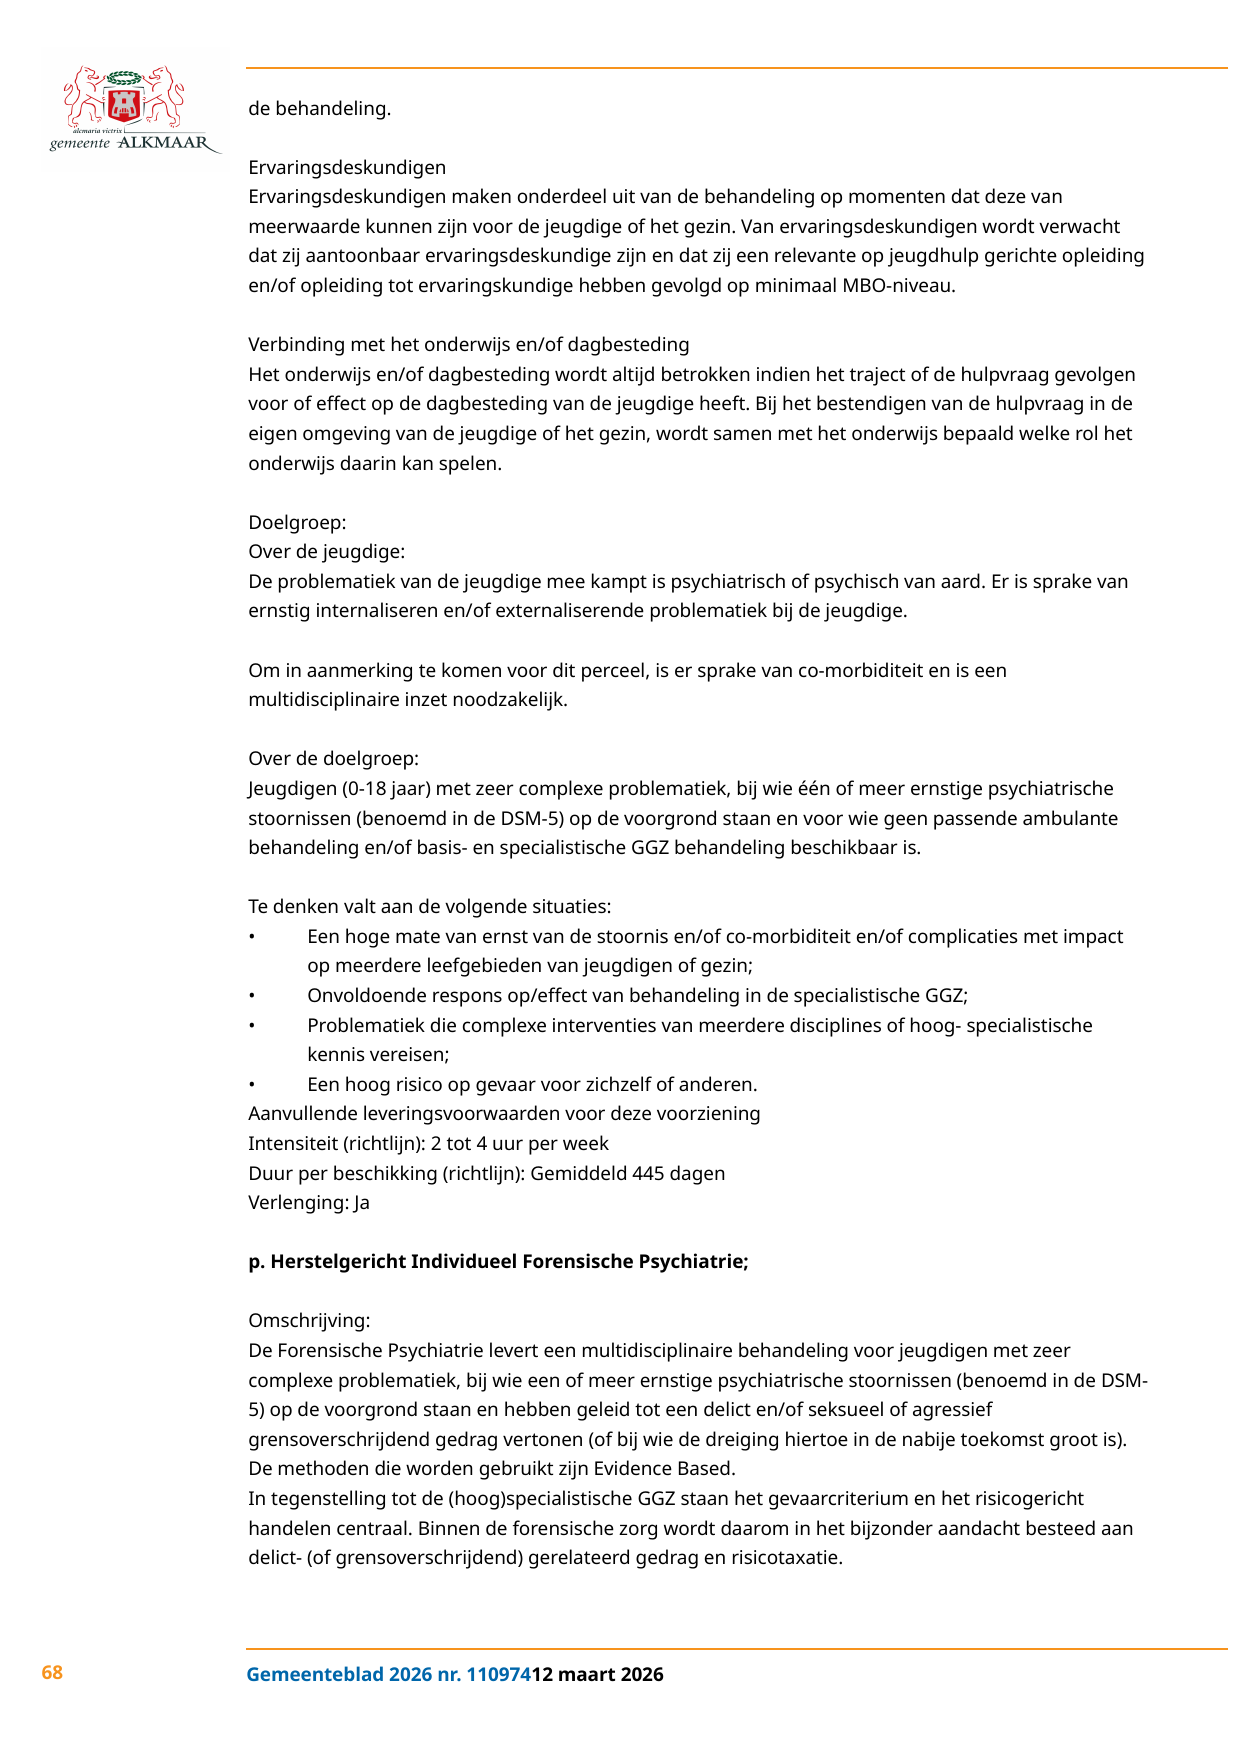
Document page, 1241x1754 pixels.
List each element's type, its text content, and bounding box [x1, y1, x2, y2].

text Om in aanmerking te komen voor dit perceel, is er sprake van co-morbiditeit en is een multidisciplinaire inzet noodzakelijk. [248, 657, 1152, 712]
text Aanvullende leveringsvoorwaarden voor deze voorziening [248, 1101, 1152, 1126]
picture [41, 47, 231, 172]
text Jeugdigen (0-18 jaar) met zeer complexe problematiek, bij wie één of meer ernstige psychiatrische stoornissen (benoemd in de DSM-5) op de voorgrond staan en voor wie geen passende ambulante behandeling en/of basis- en specialistische GGZ behandeling beschikbaar is. [248, 775, 1152, 860]
text de behandeling. [248, 95, 1152, 121]
text Duur per beschikking (richtlijn): Gemiddeld 445 dagen [248, 1160, 1152, 1186]
text Ervaringsdeskundigen maken onderdeel uit van de behandeling op momenten dat deze van meerwaarde kunnen zijn voor de jeugdige of het gezin. Van ervaringsdeskundigen wordt verwacht dat zij aantoonbaar ervaringsdeskundige zijn en dat zij een relevante op jeugdhulp gerichte opleiding en/of opleiding tot ervaringskundige hebben gevolgd op minimaal MBO-niveau. [248, 183, 1152, 298]
text Het onderwijs en/of dagbesteding wordt altijd betrokken indien het traject of de hulpvraag gevolgen voor of effect op de dagbesteding van de jeugdige heeft. Bij het bestendigen van de hulpvraag in de eigen omgeving van de jeugdige of het gezin, wordt samen met het onderwijs bepaald welke rol het onderwijs daarin kan spelen. [248, 361, 1152, 476]
list Een hoog risico op gevaar voor zichzelf of anderen. [248, 1071, 1152, 1097]
list Onvoldoende respons op/effect van behandeling in de specialistische GGZ; [248, 982, 1152, 1008]
text In tegenstelling tot de (hoog)specialistische GGZ staan het gevaarcriterium en het risicogericht handelen centraal. Binnen de forensische zorg wordt daarom in het bijzonder aandacht besteed aan delict- (of grensoverschrijdend) gerelateerd gedrag en risicotaxatie. [248, 1485, 1152, 1570]
list Een hoge mate van ernst van de stoornis en/of co-morbiditeit en/of complicaties met impact op meerdere leefgebieden van jeugdigen of gezin; [248, 923, 1152, 978]
text Te denken valt aan de volgende situaties: [248, 893, 1152, 919]
text De problematiek van de jeugdige mee kampt is psychiatrisch of psychisch van aard. Er is sprake van ernstig internaliseren en/of externaliserende problematiek bij de jeugdige. [248, 568, 1152, 623]
text Ervaringsdeskundigen [248, 154, 1152, 180]
text Over de jeugdige: [248, 538, 1152, 564]
text De Forensische Psychiatrie levert een multidisciplinaire behandeling voor jeugdigen met zeer complexe problematiek, bij wie een of meer ernstige psychiatrische stoornissen (benoemd in de DSM-5) op de voorgrond staan en hebben geleid tot een delict en/of seksueel of agressief grensoverschrijdend gedrag vertonen (of bij wie de dreiging hiertoe in de nabije toekomst groot is). De methoden die worden gebruikt zijn Evidence Based. [248, 1337, 1152, 1481]
text Intensiteit (richtlijn): 2 tot 4 uur per week [248, 1130, 1152, 1156]
list Problematiek die complexe interventies van meerdere disciplines of hoog- specialistische kennis vereisen; [248, 1012, 1152, 1067]
text Verbinding met het onderwijs en/of dagbesteding [248, 331, 1152, 357]
text Verlenging: Ja [248, 1189, 1152, 1215]
text Doelgroep: [248, 509, 1152, 535]
text p. Herstelgericht Individueel Forensische Psychiatrie; [248, 1248, 1152, 1274]
text Omschrijving: [248, 1308, 1152, 1333]
text Over de doelgroep: [248, 746, 1152, 771]
